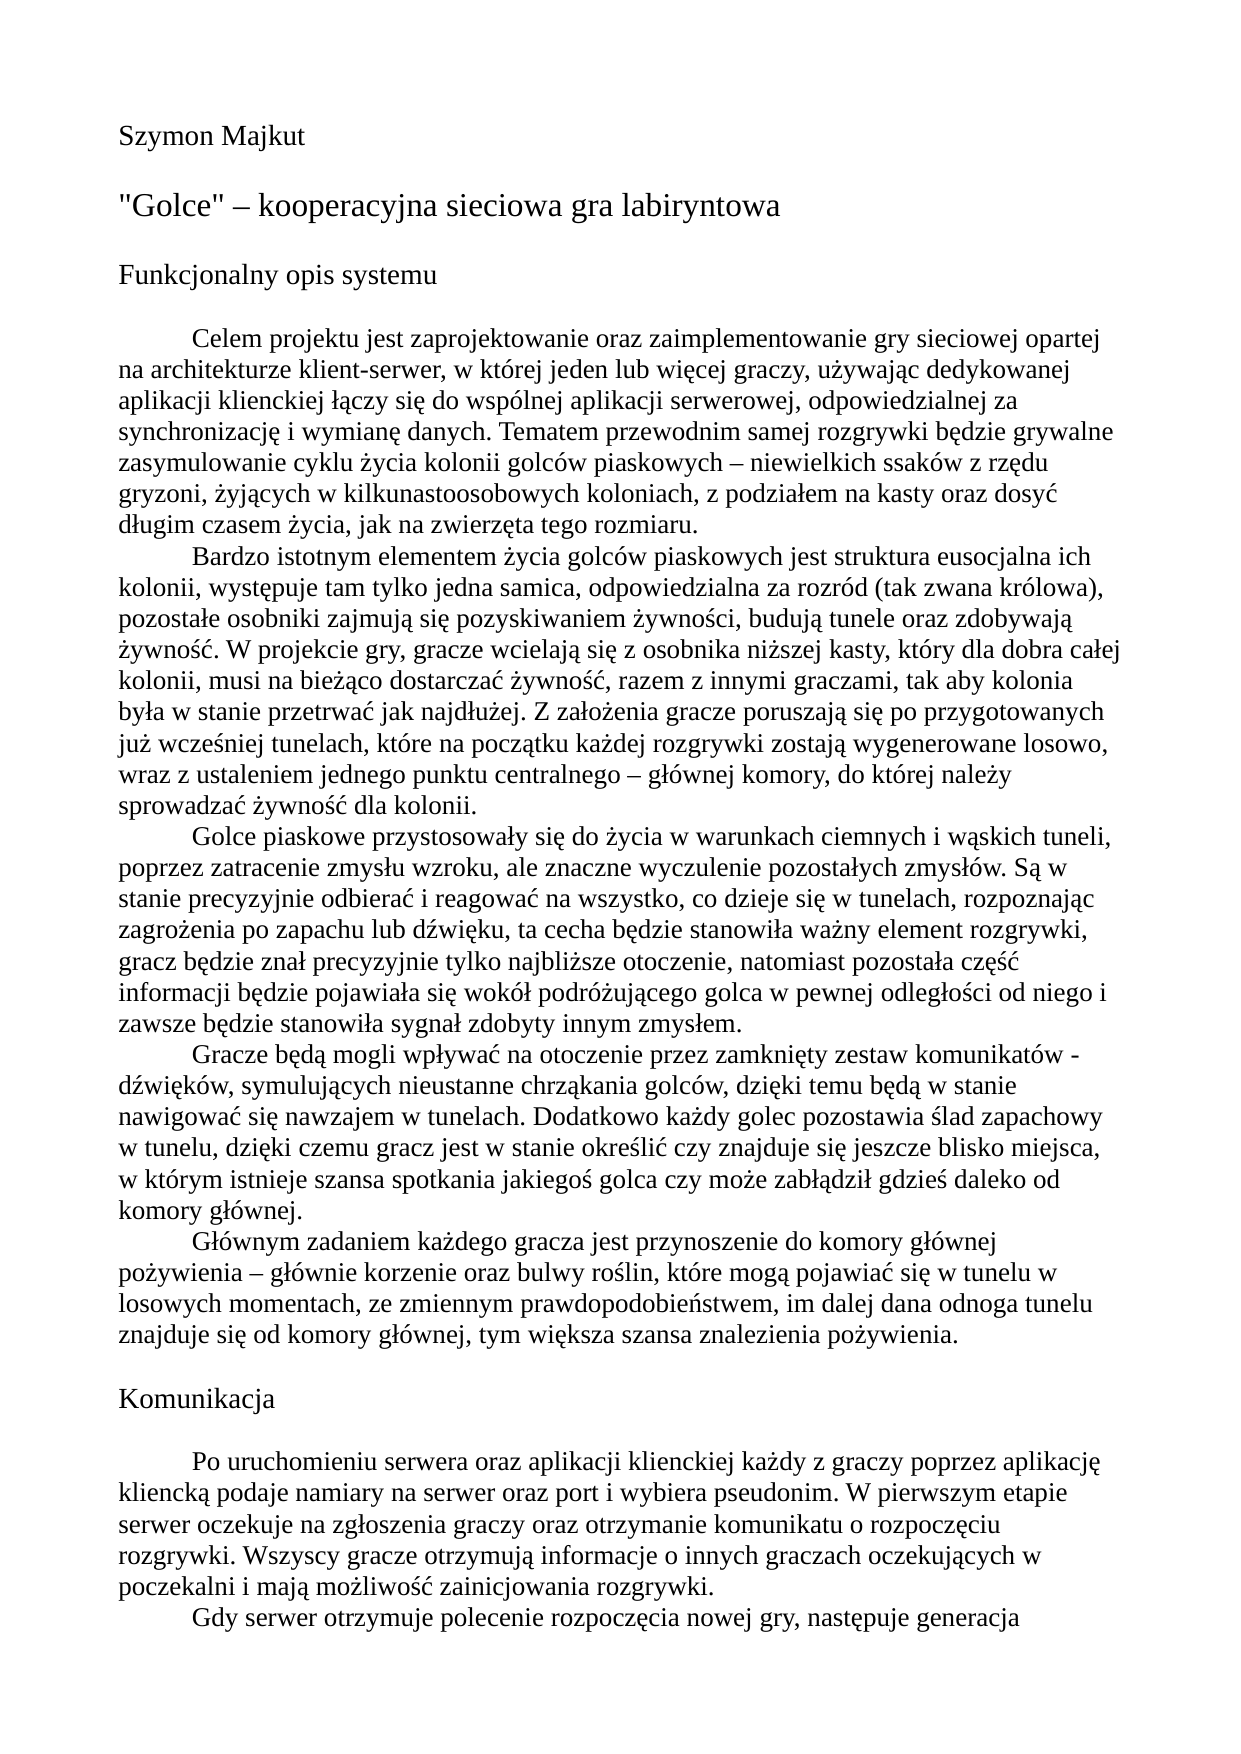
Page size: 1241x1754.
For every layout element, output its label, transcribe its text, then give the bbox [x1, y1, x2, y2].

text Komunikacja [118, 1381, 1122, 1414]
text Gdy serwer otrzymuje polecenie rozpoczęcia nowej gry, następuje generacja [118, 1601, 1122, 1632]
text Gracze będą mogli wpływać na otoczenie przez zamknięty zestaw komunikatów - dźwięków, symulujących nieustanne chrząkania golców, dzięki temu będą w stanie nawigować się nawzajem w tunelach. Dodatkowo każdy golec pozostawia ślad zapachowy w tunelu, dzięki czemu gracz jest w stanie określić czy znajduje się jeszcze blisko miejsca, w którym istnieje szansa spotkania jakiegoś golca czy może zabłądził gdzieś daleko od komory głównej. Głównym zadaniem każdego gracza jest przynoszenie do komory głównej pożywienia – głównie korzenie oraz bulwy roślin, które mogą pojawiać się w tunelu w losowych momentach, ze zmiennym prawdopodobieństwem, im dalej dana odnoga tunelu znajduje się od komory głównej, tym większa szansa znalezienia pożywienia. [118, 1038, 1122, 1349]
text "Golce" – kooperacyjna sieciowa gra labiryntowa [118, 185, 1122, 223]
text Funkcjonalny opis systemu [118, 257, 1122, 291]
text Po uruchomieniu serwera oraz aplikacji klienckiej każdy z graczy poprzez aplikację kliencką podaje namiary na serwer oraz port i wybiera pseudonim. W pierwszym etapie serwer oczekuje na zgłoszenia graczy oraz otrzymanie komunikatu o rozpoczęciu rozgrywki. Wszyscy gracze otrzymują informacje o innych graczach oczekujących w poczekalni i mają możliwość zainicjowania rozgrywki. [118, 1445, 1122, 1601]
text Szymon Majkut [118, 118, 1122, 152]
text Bardzo istotnym elementem życia golców piaskowych jest struktura eusocjalna ich kolonii, występuje tam tylko jedna samica, odpowiedzialna za rozród (tak zwana królowa), pozostałe osobniki zajmują się pozyskiwaniem żywności, budują tunele oraz zdobywają żywność. W projekcie gry, gracze wcielają się z osobnika niższej kasty, który dla dobra całej kolonii, musi na bieżąco dostarczać żywność, razem z innymi graczami, tak aby kolonia była w stanie przetrwać jak najdłużej. Z założenia gracze poruszają się po przygotowanych już wcześniej tunelach, które na początku każdej rozgrywki zostają wygenerowane losowo, wraz z ustaleniem jednego punktu centralnego – głównej komory, do której należy sprowadzać żywność dla kolonii. [118, 540, 1122, 820]
text Celem projektu jest zaprojektowanie oraz zaimplementowanie gry sieciowej opartej na architekturze klient-serwer, w której jeden lub więcej graczy, używając dedykowanej aplikacji klienckiej łączy się do wspólnej aplikacji serwerowej, odpowiedzialnej za synchronizację i wymianę danych. Tematem przewodnim samej rozgrywki będzie grywalne zasymulowanie cyklu życia kolonii golców piaskowych – niewielkich ssaków z rzędu gryzoni, żyjących w kilkunastoosobowych koloniach, z podziałem na kasty oraz dosyć długim czasem życia, jak na zwierzęta tego rozmiaru. [118, 322, 1122, 540]
text Golce piaskowe przystosowały się do życia w warunkach ciemnych i wąskich tuneli, poprzez zatracenie zmysłu wzroku, ale znaczne wyczulenie pozostałych zmysłów. Są w stanie precyzyjnie odbierać i reagować na wszystko, co dzieje się w tunelach, rozpoznając zagrożenia po zapachu lub dźwięku, ta cecha będzie stanowiła ważny element rozgrywki, gracz będzie znał precyzyjnie tylko najbliższe otoczenie, natomiast pozostała część informacji będzie pojawiała się wokół podróżującego golca w pewnej odległości od niego i zawsze będzie stanowiła sygnał zdobyty innym zmysłem. [118, 820, 1122, 1038]
